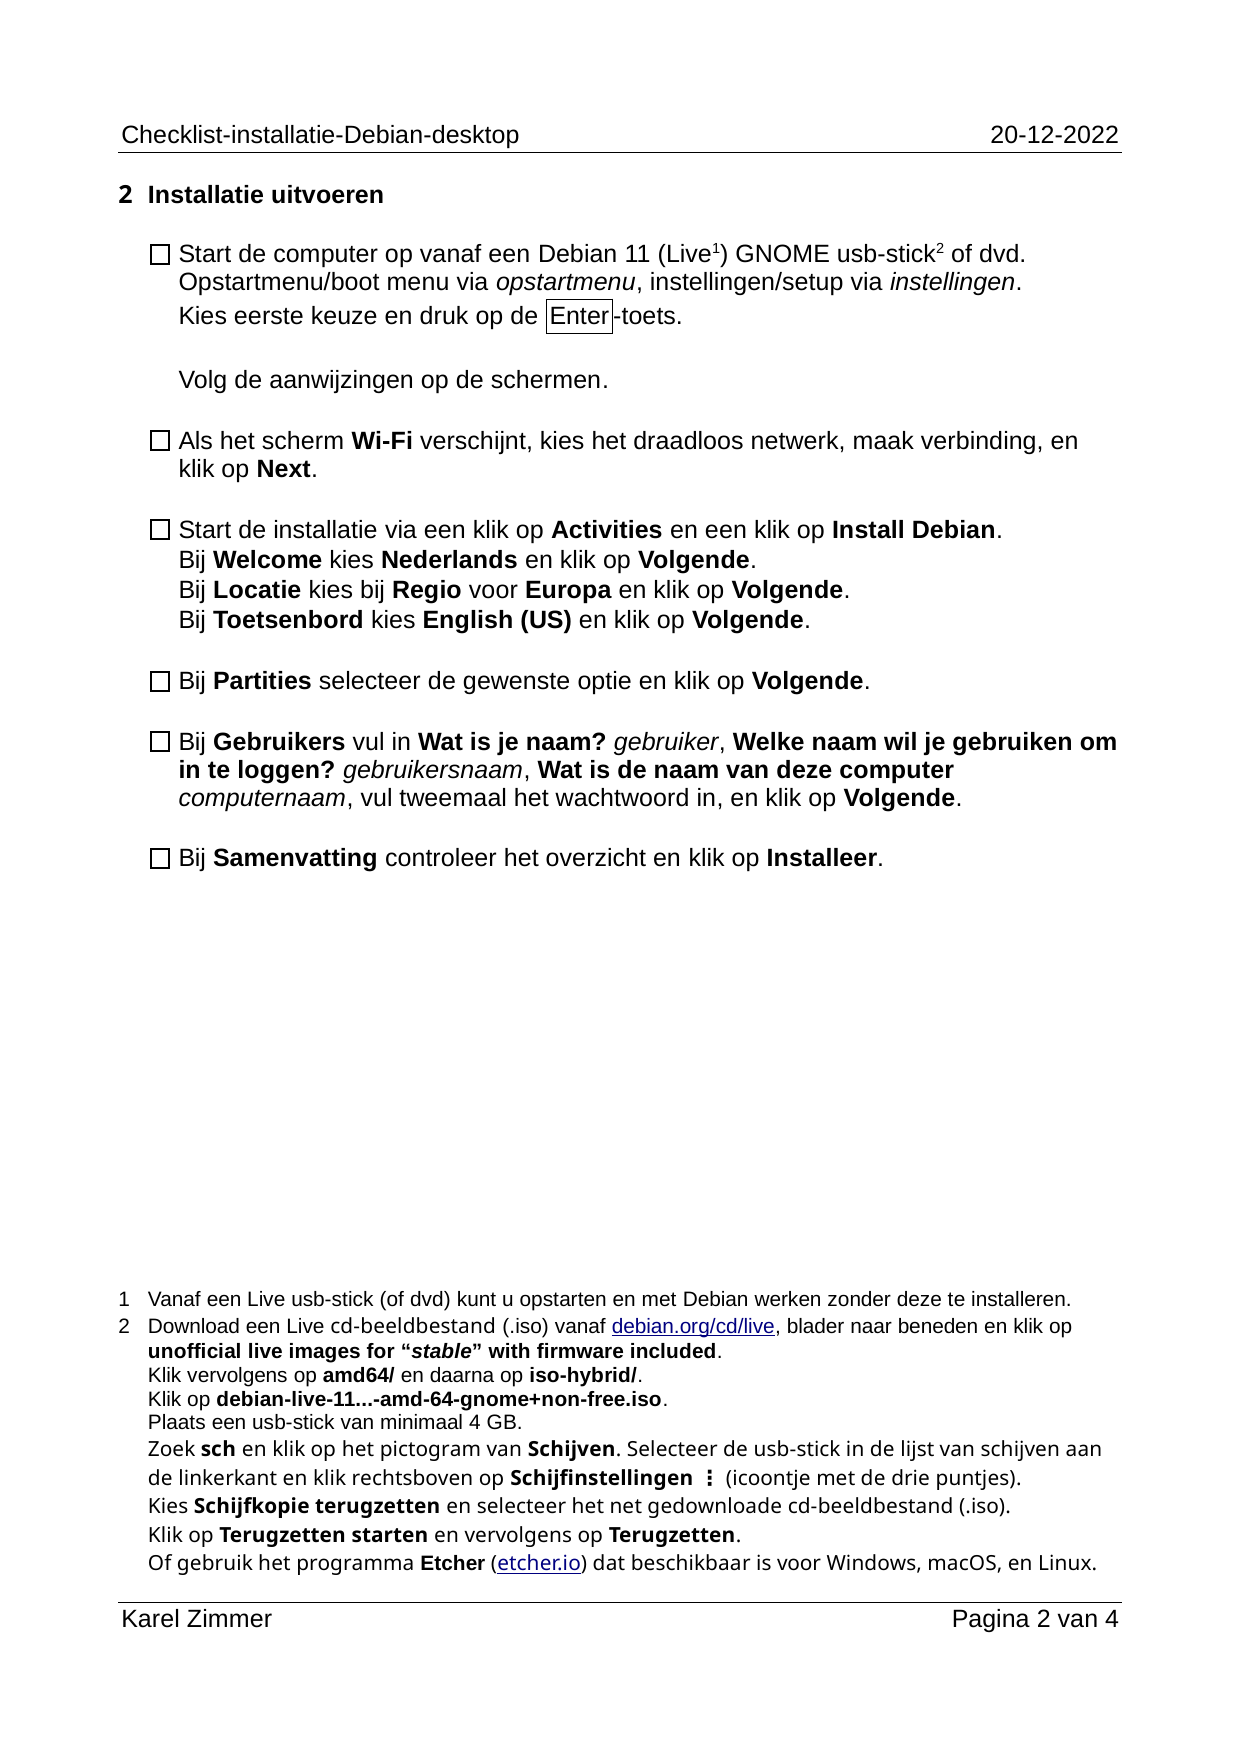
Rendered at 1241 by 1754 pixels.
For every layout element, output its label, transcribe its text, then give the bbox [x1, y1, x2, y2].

table_cell [177, 484, 1121, 514]
table_cell Bij Samenvatting controleer het overzicht en klik op Installeer. [177, 843, 1121, 873]
table_cell [141, 813, 177, 843]
table_cell Start de installatie via een klik op Activities en een klik op Install Debian. [177, 514, 1121, 545]
table_cell [141, 335, 177, 365]
table_cell Bij Locatie kies bij Regio voor Europa en klik op Volgende. [177, 575, 1121, 605]
table_cell [177, 813, 1121, 843]
table_cell [141, 727, 177, 813]
table_cell [141, 426, 177, 484]
table_cell [141, 666, 177, 696]
table_cell [141, 605, 177, 636]
table_cell [141, 575, 177, 605]
table_cell [141, 696, 177, 727]
table_cell Volg de aanwijzingen op de schermen. [177, 365, 1121, 395]
table_cell [141, 636, 177, 666]
table_cell [141, 395, 177, 426]
table_cell [141, 298, 177, 335]
table_cell [177, 395, 1121, 426]
table_cell [177, 636, 1121, 666]
table_cell Bij Toetsenbord kies English (US) en klik op Volgende. [177, 605, 1121, 636]
list Installatie uitvoeren [118, 177, 1122, 211]
table_cell Bij Welcome kies Nederlands en klik op Volgende. [177, 545, 1121, 575]
table_cell [177, 335, 1121, 365]
table_cell Bij Partities selecteer de gewenste optie en klik op Volgende. [177, 666, 1121, 696]
table_cell [141, 484, 177, 514]
table_cell [141, 514, 177, 545]
table_cell [141, 545, 177, 575]
table_header Start de computer op vanaf een Debian 11 (Live) GNOME usb-stick of dvd. Opstartmenu/boot menu via opstartmenu, instellingen/setup via instellingen. [177, 239, 1121, 297]
table_cell Bij Gebruikers vul in Wat is je naam? gebruiker, Welke naam wil je gebruiken om in te loggen? gebruikersnaam, Wat is de naam van deze computer computernaam, vul tweemaal het wachtwoord in, en klik op Volgende. [177, 727, 1121, 813]
table_cell [141, 365, 177, 395]
table_header [141, 239, 177, 297]
table_cell Kies eerste keuze en druk op de Enter-toets. [177, 298, 1121, 335]
table_cell Als het scherm Wi-Fi verschijnt, kies het draadloos netwerk, maak verbinding, en klik op Next. [177, 426, 1121, 484]
table_cell [177, 696, 1121, 727]
table_cell [141, 843, 177, 873]
